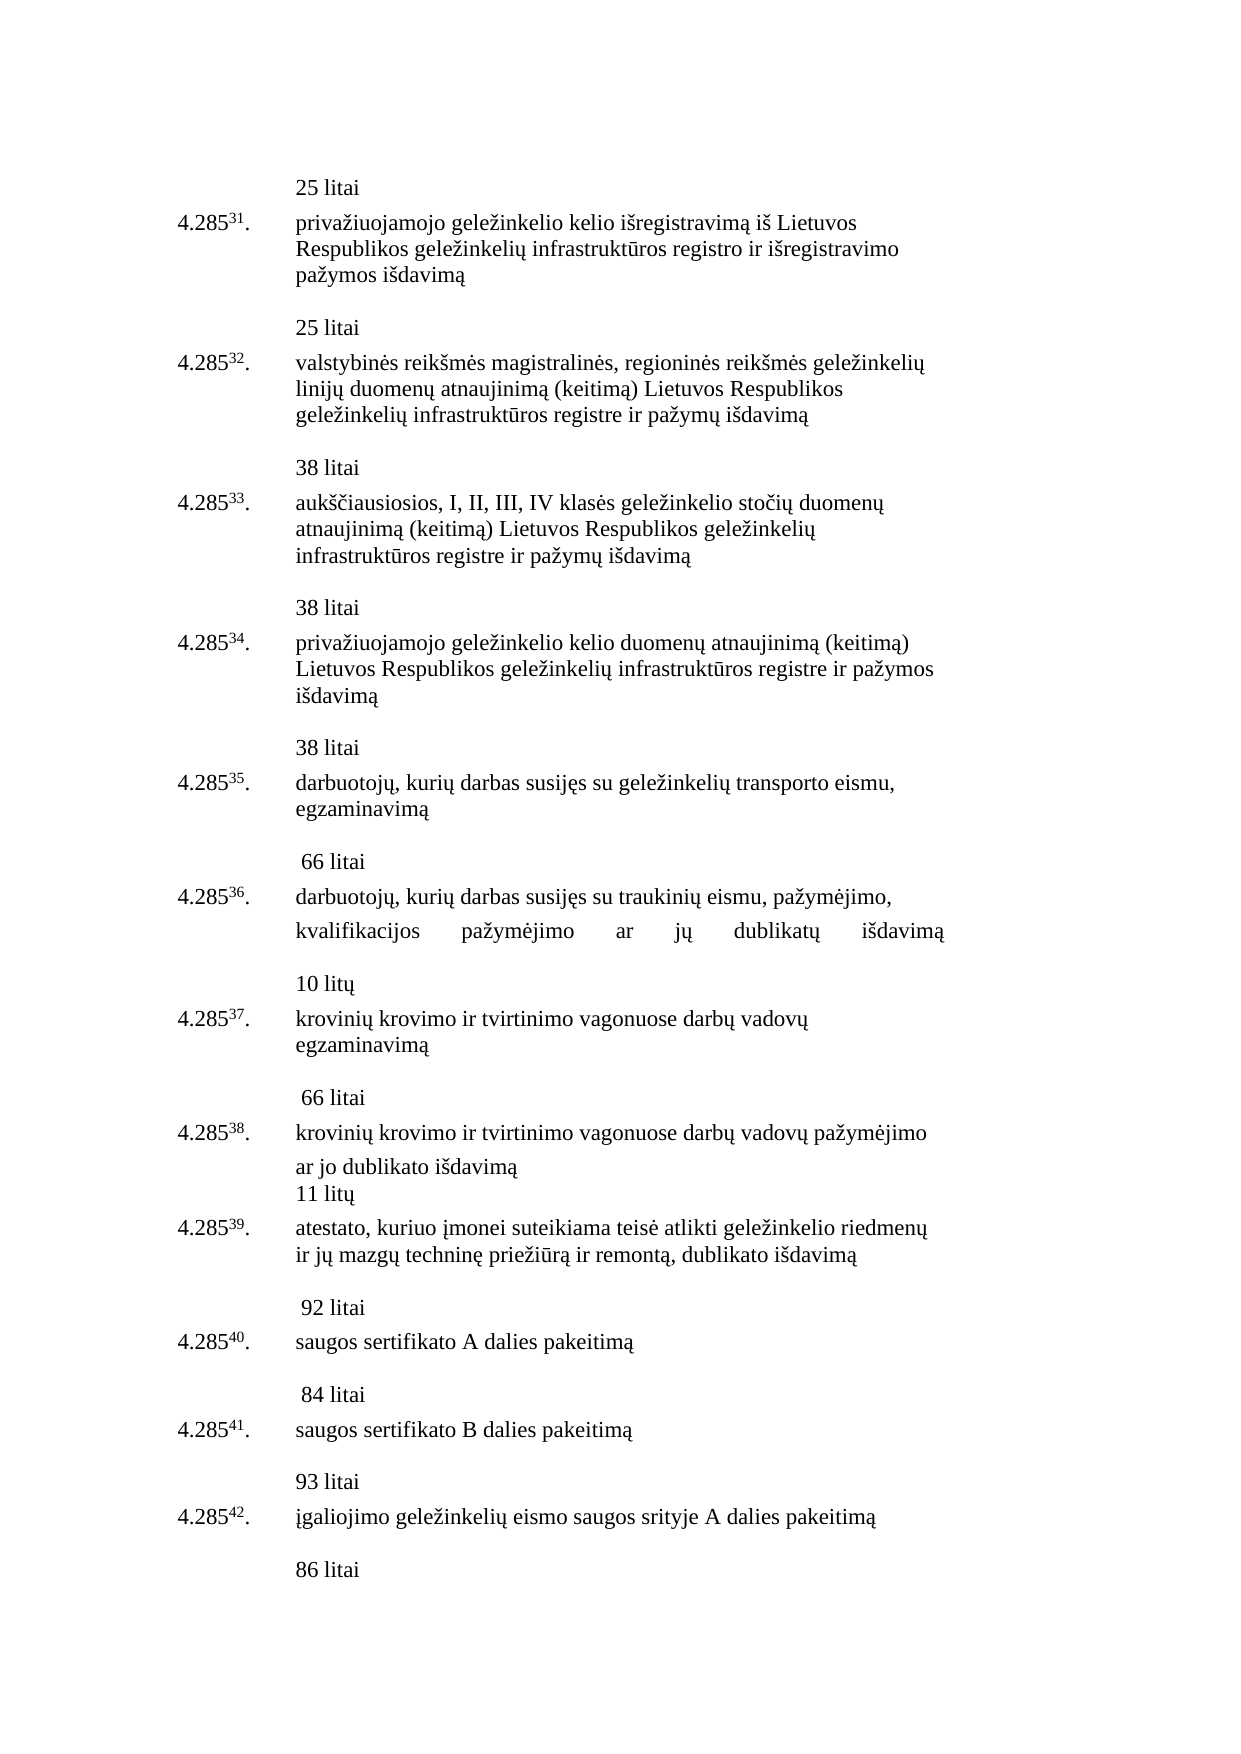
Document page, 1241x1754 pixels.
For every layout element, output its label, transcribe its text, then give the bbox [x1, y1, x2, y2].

text 4.28532. valstybinės reikšmės magistralinės, regioninės reikšmės geležinkelių linijų duomenų atnaujinimą (keitimą) Lietuvos Respublikos geležinkelių infrastruktūros registre ir pažymų išdavimą 38 litai [177, 349, 945, 481]
subtitle 4.28536. darbuotojų, kurių darbas susijęs su traukinių eismu, pažymėjimo, [177, 883, 945, 909]
text 4.28537. krovinių krovimo ir tvirtinimo vagonuose darbų vadovų egzaminavimą 66 litai [177, 1005, 930, 1110]
text 4.28533. aukščiausiosios, I, II, III, IV klasės geležinkelio stočių duomenų atnaujinimą (keitimą) Lietuvos Respublikos geležinkelių infrastruktūros registre ir pažymų išdavimą 38 litai [177, 489, 945, 621]
text 4.28539. atestato, kuriuo įmonei suteikiama teisė atlikti geležinkelio riedmenų ir jų mazgų techninę priežiūrą ir remontą, dublikato išdavimą 92 litai [177, 1214, 930, 1320]
text 4.28541. saugos sertifikato B dalies pakeitimą 93 litai [177, 1416, 930, 1495]
subtitle kvalifikacijos pažymėjimo ar jų dublikatų išdavimą 10 litų [177, 918, 945, 997]
text 4.28534. privažiuojamojo geležinkelio kelio duomenų atnaujinimą (keitimą) Lietuvos Respublikos geležinkelių infrastruktūros registre ir pažymos išdavimą 38 litai [177, 629, 945, 761]
text 4.28540. saugos sertifikato A dalies pakeitimą 84 litai [177, 1328, 930, 1407]
text 4.28542. įgaliojimo geležinkelių eismo saugos srityje A dalies pakeitimą 86 litai [177, 1503, 930, 1582]
text 25 litai [177, 148, 945, 200]
text ar jo dublikato išdavimą 11 litų [177, 1153, 945, 1206]
text 4.28535. darbuotojų, kurių darbas susijęs su geležinkelių transporto eismu, egzaminavimą 66 litai [177, 769, 930, 874]
text 4.28531. privažiuojamojo geležinkelio kelio išregistravimą iš Lietuvos Respublikos geležinkelių infrastruktūros registro ir išregistravimo pažymos išdavimą 25 litai [177, 209, 945, 341]
text 4.28538. krovinių krovimo ir tvirtinimo vagonuose darbų vadovų pažymėjimo [177, 1119, 945, 1145]
